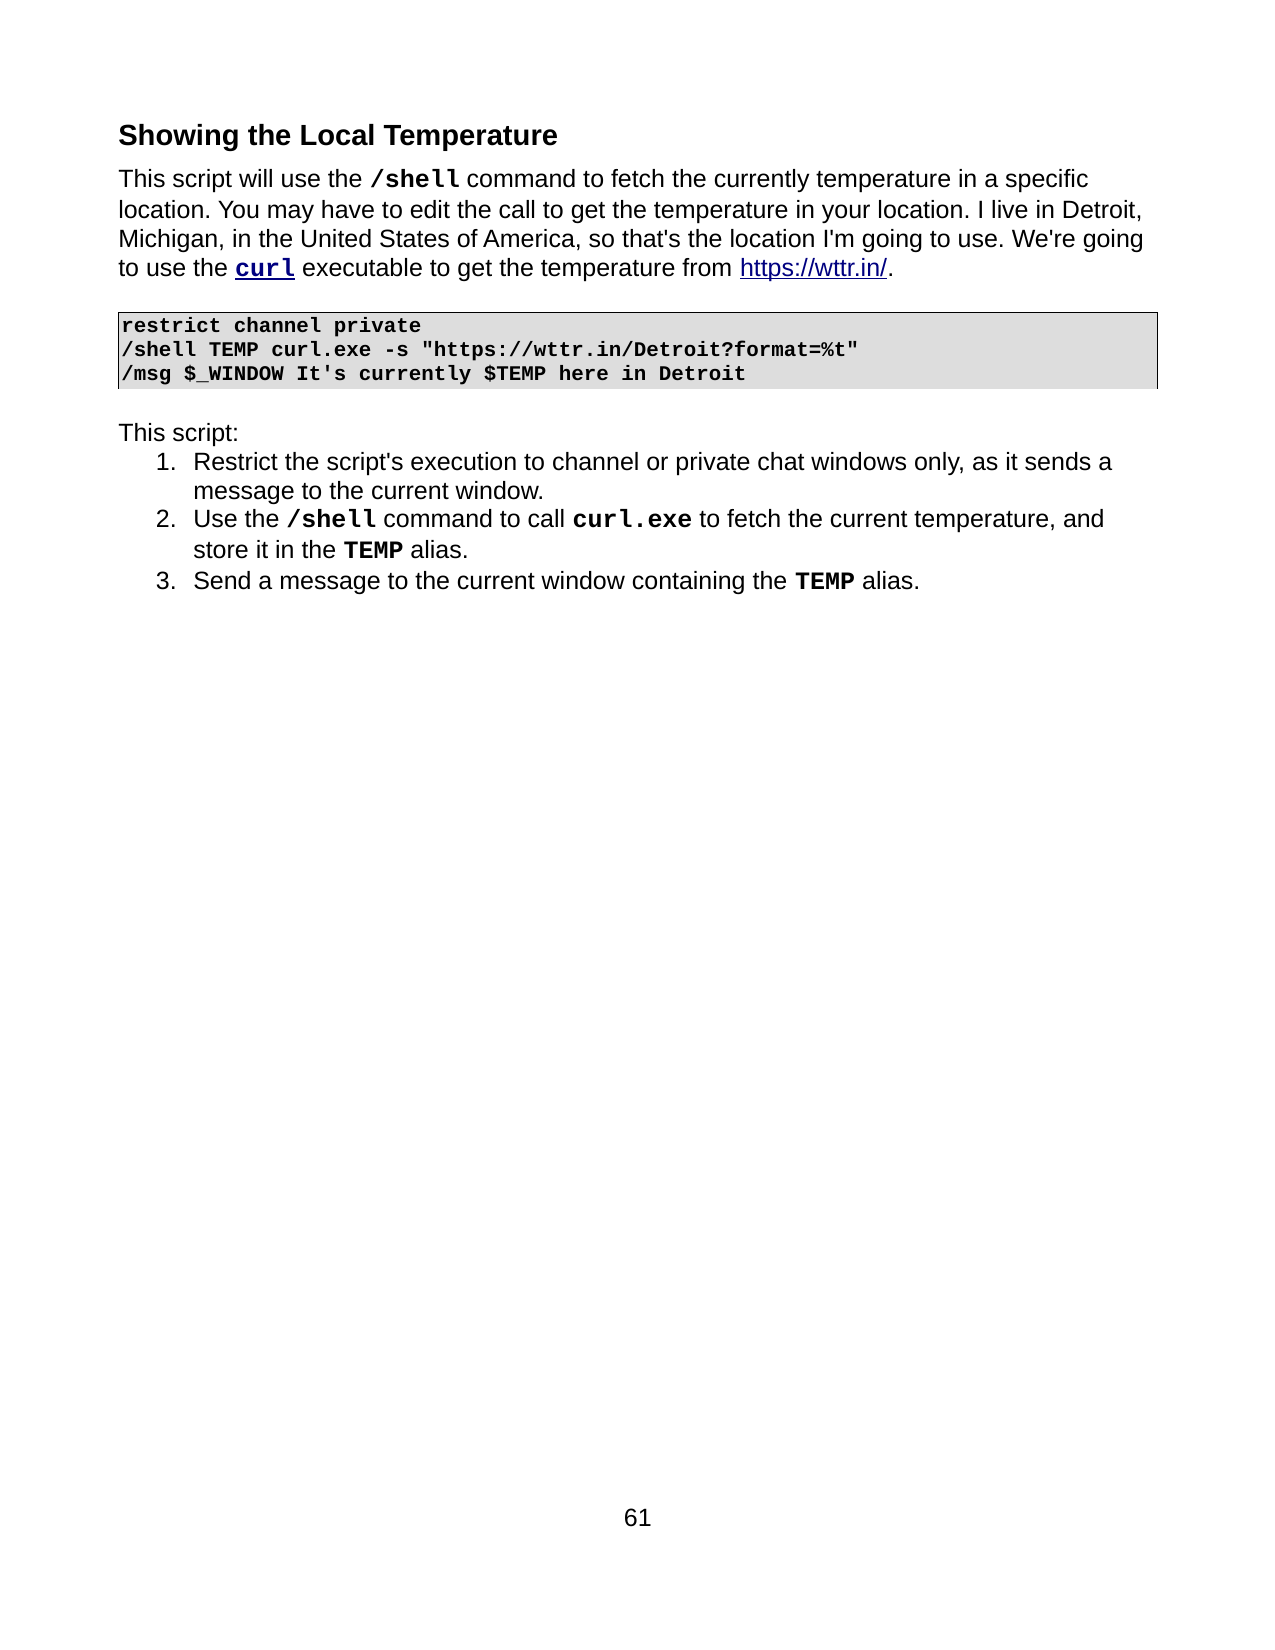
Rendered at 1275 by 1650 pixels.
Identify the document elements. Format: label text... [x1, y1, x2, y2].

subtitle Showing the Local Temperature [118, 118, 1157, 152]
list Use the /shell command to call curl.exe to fetch the current temperature, and store it in the TEMP alias. [156, 504, 1157, 566]
table_header restrict channel private /shell TEMP curl.exe -s "https://wttr.in/Detroit?format=%t" /msg $_WINDOW It's currently $TEMP here in Detroit [119, 313, 1157, 389]
list Restrict the script's execution to channel or private chat windows only, as it sends a message to the current window. [156, 447, 1157, 504]
text This script will use the /shell command to fetch the currently temperature in a specific location. You may have to edit the call to get the temperature in your location. I live in Detroit, Michigan, in the United States of America, so that's the location I'm going to use. We're going to use the curl executable to get the temperature from https://wttr.in/. [118, 164, 1157, 283]
text This script: [118, 418, 1157, 447]
list Send a message to the current window containing the TEMP alias. [156, 566, 1157, 597]
